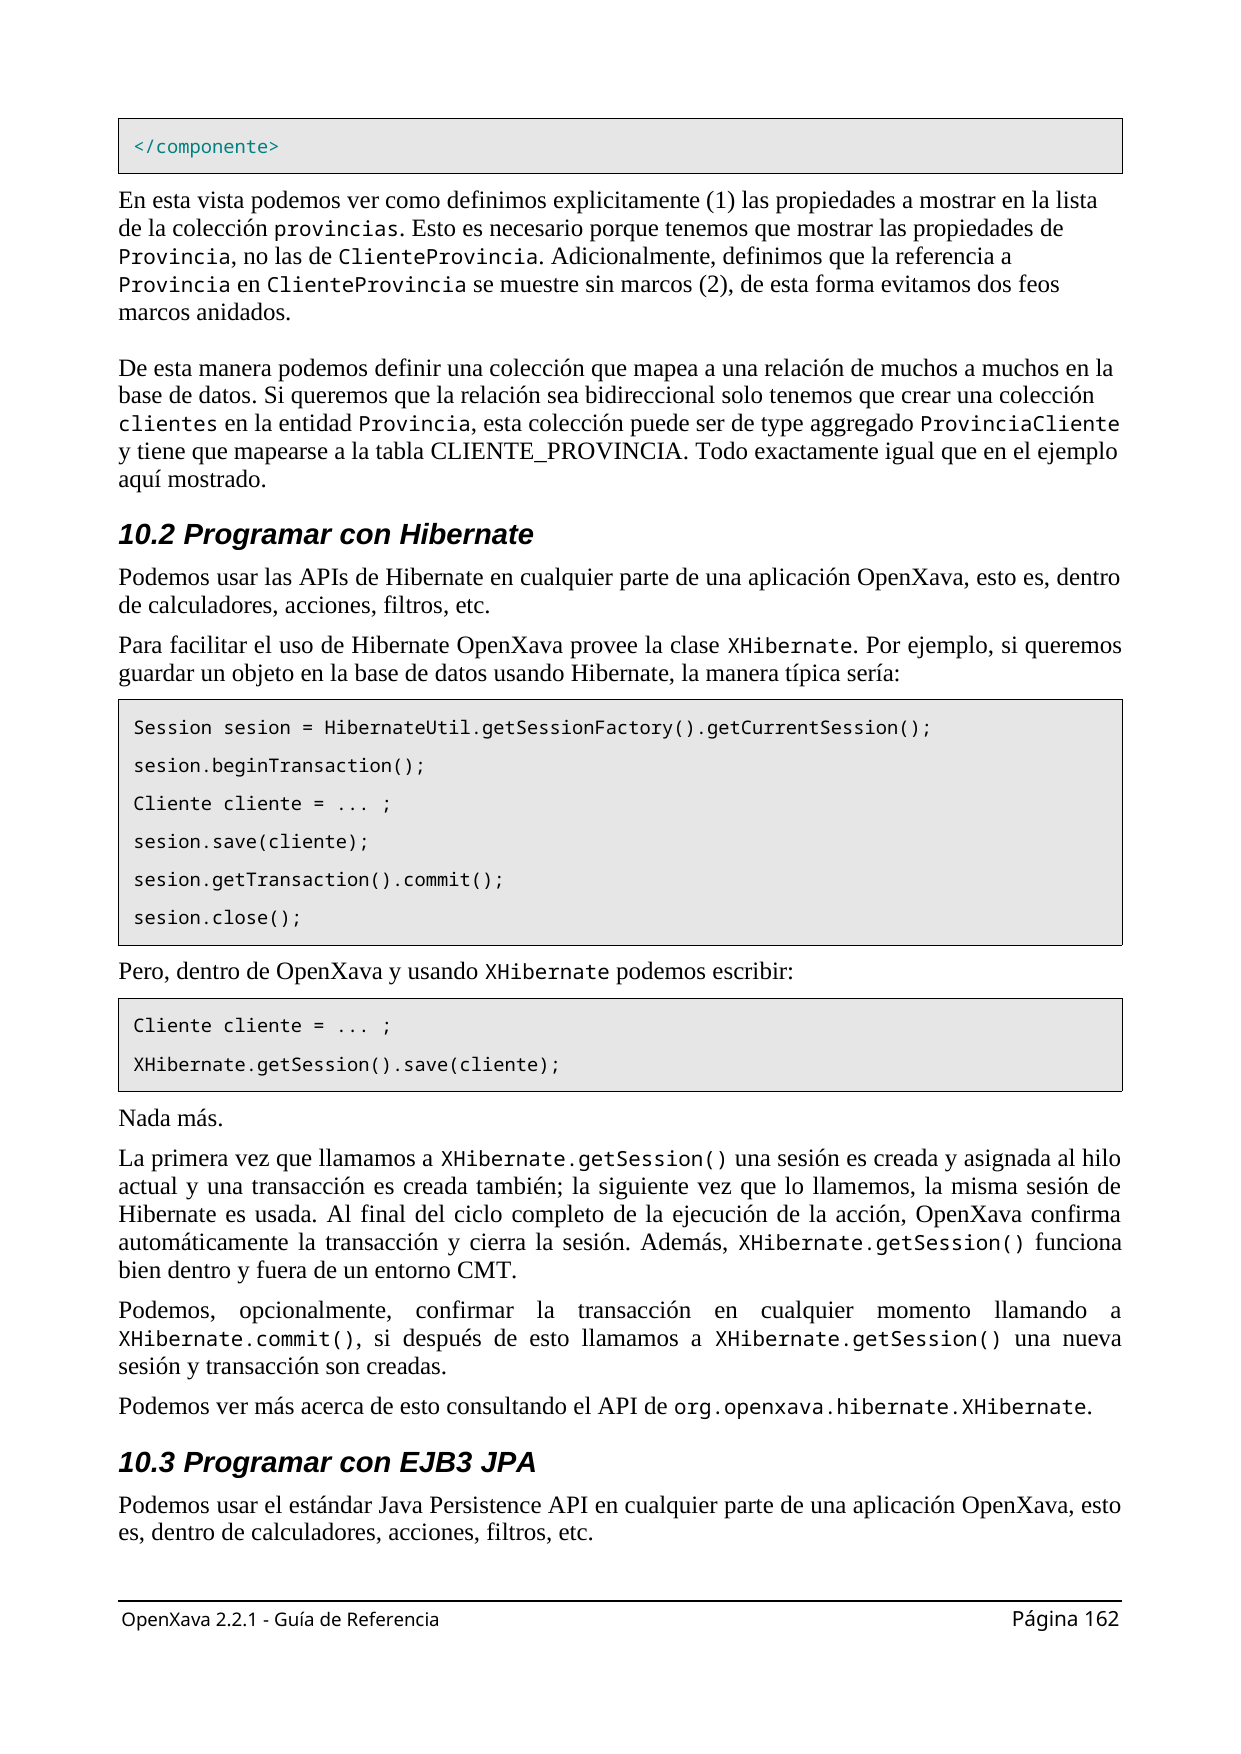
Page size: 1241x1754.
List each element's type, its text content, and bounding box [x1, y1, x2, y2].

text sesion.close(); [119, 889, 1122, 945]
text Podemos usar el estándar Java Persistence API en cualquier parte de una aplicación OpenXava, esto es, dentro de calculadores, acciones, filtros, etc. [118, 1491, 1122, 1546]
text La primera vez que llamamos a XHibernate.getSession() una sesión es creada y asignada al hilo actual y una transacción es creada también; la siguiente vez que lo llamemos, la misma sesión de Hibernate es usada. Al final del ciclo completo de la ejecución de la acción, OpenXava confirma automáticamente la transacción y cierra la sesión. Además, XHibernate.getSession() funciona bien dentro y fuera de un entorno CMT. [118, 1144, 1122, 1284]
text XHibernate.getSession().save(cliente); [119, 1036, 1122, 1091]
subtitle Programar con EJB3 JPA [118, 1446, 1122, 1478]
text En esta vista podemos ver como definimos explicitamente (1) las propiedades a mostrar en la lista de la colección provincias. Esto es necesario porque tenemos que mostrar las propiedades de Provincia, no las de ClienteProvincia. Adicionalmente, definimos que la referencia a Provincia en ClienteProvincia se muestre sin marcos (2), de esta forma evitamos dos feos marcos anidados. [118, 186, 1122, 326]
text sesion.beginTransaction(); [119, 737, 1122, 775]
text Cliente cliente = ... ; [119, 775, 1122, 813]
text Para facilitar el uso de Hibernate OpenXava provee la clase XHibernate. Por ejemplo, si queremos guardar un objeto en la base de datos usando Hibernate, la manera típica sería: [118, 631, 1122, 687]
text Pero, dentro de OpenXava y usando XHibernate podemos escribir: [118, 957, 1122, 986]
text sesion.getTransaction().commit(); [119, 851, 1122, 889]
text Session sesion = HibernateUtil.getSessionFactory().getCurrentSession(); [119, 700, 1122, 737]
text sesion.save(cliente); [119, 813, 1122, 851]
text Podemos, opcionalmente, confirmar la transacción en cualquier momento llamando a XHibernate.commit(), si después de esto llamamos a XHibernate.getSession() una nueva sesión y transacción son creadas. [118, 1296, 1122, 1380]
text Podemos usar las APIs de Hibernate en cualquier parte de una aplicación OpenXava, esto es, dentro de calculadores, acciones, filtros, etc. [118, 563, 1122, 618]
subtitle Programar con Hibernate [118, 518, 1122, 551]
text </componente> [119, 119, 1122, 173]
text Podemos ver más acerca de esto consultando el API de org.openxava.hibernate.XHibernate. [118, 1392, 1122, 1421]
text Cliente cliente = ... ; [119, 999, 1122, 1036]
text Nada más. [118, 1104, 1122, 1132]
text De esta manera podemos definir una colección que mapea a una relación de muchos a muchos en la base de datos. Si queremos que la relación sea bidireccional solo tenemos que crear una colección clientes en la entidad Provincia, esta colección puede ser de type aggregado ProvinciaCliente y tiene que mapearse a la tabla CLIENTE_PROVINCIA. Todo exactamente igual que en el ejemplo aquí mostrado. [118, 354, 1122, 493]
